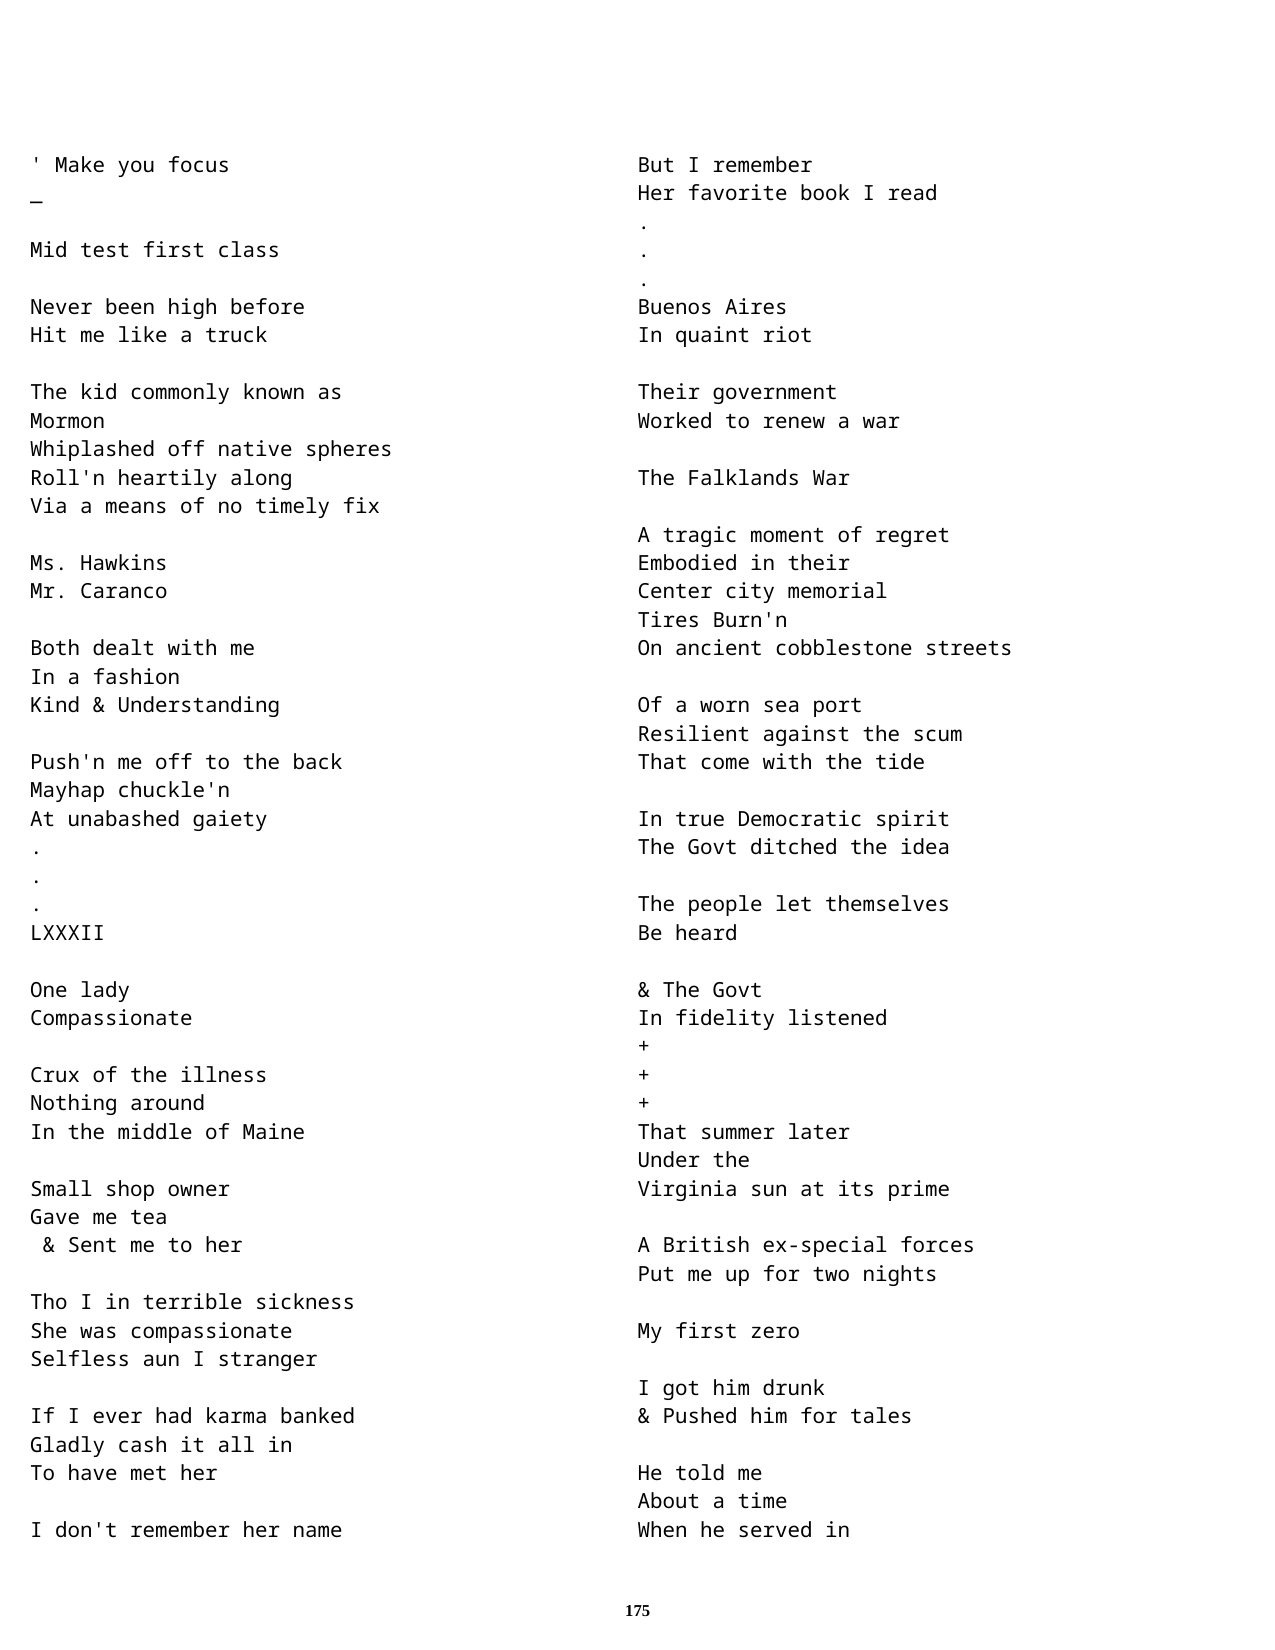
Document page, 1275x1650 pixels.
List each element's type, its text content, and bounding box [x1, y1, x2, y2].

text My first zero [637, 1316, 1245, 1344]
text She was compassionate [30, 1316, 637, 1344]
text . [637, 207, 1245, 235]
text . [30, 861, 637, 889]
text A British ex-special forces [637, 1231, 1245, 1259]
text Gladly cash it all in [30, 1430, 637, 1458]
text The Falklands War [637, 463, 1245, 491]
text When he served in [637, 1515, 1245, 1543]
text & Pushed him for tales [637, 1401, 1245, 1430]
text Be heard [637, 918, 1245, 946]
text Whiplashed off native spheres [30, 434, 637, 463]
text At unabashed gaiety [30, 804, 637, 832]
text Gave me tea [30, 1202, 637, 1231]
text . [30, 889, 637, 918]
text That summer later [637, 1117, 1245, 1145]
text The Govt ditched the idea [637, 832, 1245, 861]
text But I remember [637, 150, 1245, 178]
text In fidelity listened [637, 1003, 1245, 1032]
text In the middle of Maine [30, 1117, 637, 1145]
text Push'n me off to the back [30, 747, 637, 776]
text Embodied in their [637, 548, 1245, 577]
text Worked to renew a war [637, 406, 1245, 434]
text One lady [30, 975, 637, 1003]
text Mid test first class [30, 235, 637, 264]
text Resilient against the scum [637, 719, 1245, 747]
text In a fashion [30, 662, 637, 690]
text Selfless aun I stranger [30, 1344, 637, 1373]
text On ancient cobblestone streets [637, 633, 1245, 662]
text Never been high before [30, 292, 637, 321]
text . [637, 235, 1245, 264]
text Center city memorial [637, 577, 1245, 605]
text Under the [637, 1145, 1245, 1174]
text & The Govt [637, 975, 1245, 1003]
text + [637, 1032, 1245, 1060]
text Put me up for two nights [637, 1259, 1245, 1287]
text Roll'n heartily along [30, 463, 637, 491]
text Mayhap chuckle'n [30, 776, 637, 804]
text Hit me like a truck [30, 321, 637, 349]
text . [30, 832, 637, 861]
text I don't remember her name [30, 1515, 637, 1543]
text A tragic moment of regret [637, 520, 1245, 548]
text Kind & Understanding [30, 690, 637, 719]
text I got him drunk [637, 1373, 1245, 1401]
text He told me [637, 1458, 1245, 1487]
text Nothing around [30, 1088, 637, 1117]
text To have met her [30, 1458, 637, 1487]
text LXXXII [30, 918, 637, 946]
text The people let themselves [637, 889, 1245, 918]
text Mr. Caranco [30, 577, 637, 605]
text Small shop owner [30, 1174, 637, 1202]
text Compassionate [30, 1003, 637, 1032]
text Both dealt with me [30, 633, 637, 662]
text That come with the tide [637, 747, 1245, 776]
text . [637, 264, 1245, 292]
text & Sent me to her [30, 1231, 637, 1259]
text Tho I in terrible sickness [30, 1287, 637, 1316]
text Tires Burn'n [637, 605, 1245, 633]
text Of a worn sea port [637, 690, 1245, 719]
text Ms. Hawkins [30, 548, 637, 577]
text In quaint riot [637, 321, 1245, 349]
text _ [30, 178, 637, 207]
text ' Make you focus [30, 150, 637, 178]
text About a time [637, 1487, 1245, 1515]
text Her favorite book I read [637, 178, 1245, 207]
text + [637, 1060, 1245, 1088]
text Virginia sun at its prime [637, 1174, 1245, 1202]
text The kid commonly known as [30, 377, 637, 406]
text + [637, 1088, 1245, 1117]
text In true Democratic spirit [637, 804, 1245, 832]
text Crux of the illness [30, 1060, 637, 1088]
text If I ever had karma banked [30, 1401, 637, 1430]
text Their government [637, 377, 1245, 406]
text Buenos Aires [637, 292, 1245, 321]
text Via a means of no timely fix [30, 491, 637, 520]
text Mormon [30, 406, 637, 434]
